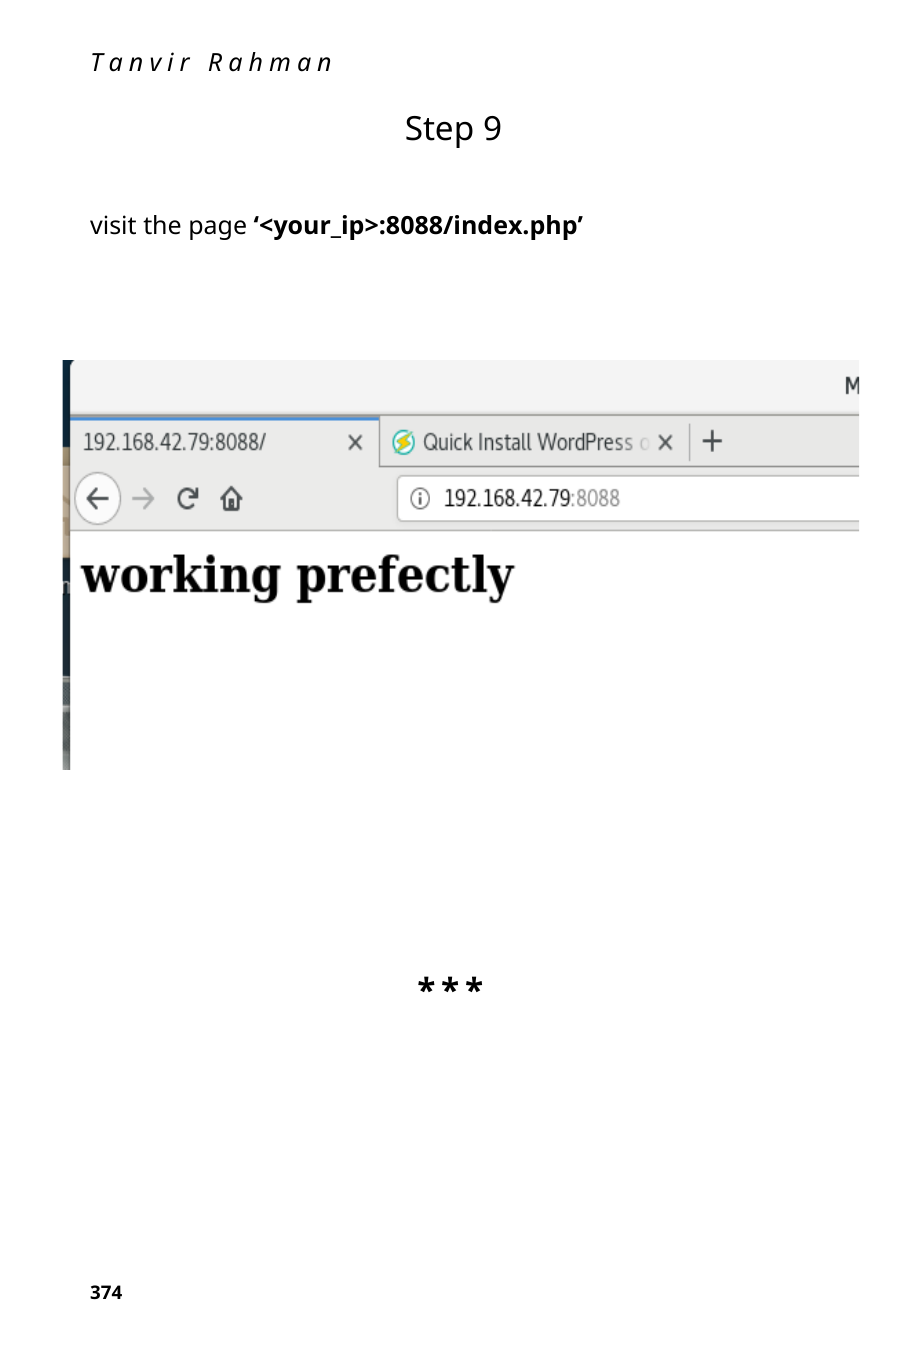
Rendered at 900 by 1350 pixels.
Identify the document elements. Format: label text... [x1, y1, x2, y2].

text visit the page ‘<your_ip>:8088/index.php’ [90, 208, 810, 242]
text *** [90, 967, 810, 1012]
picture [62, 360, 860, 770]
text Step 9 [90, 105, 810, 150]
